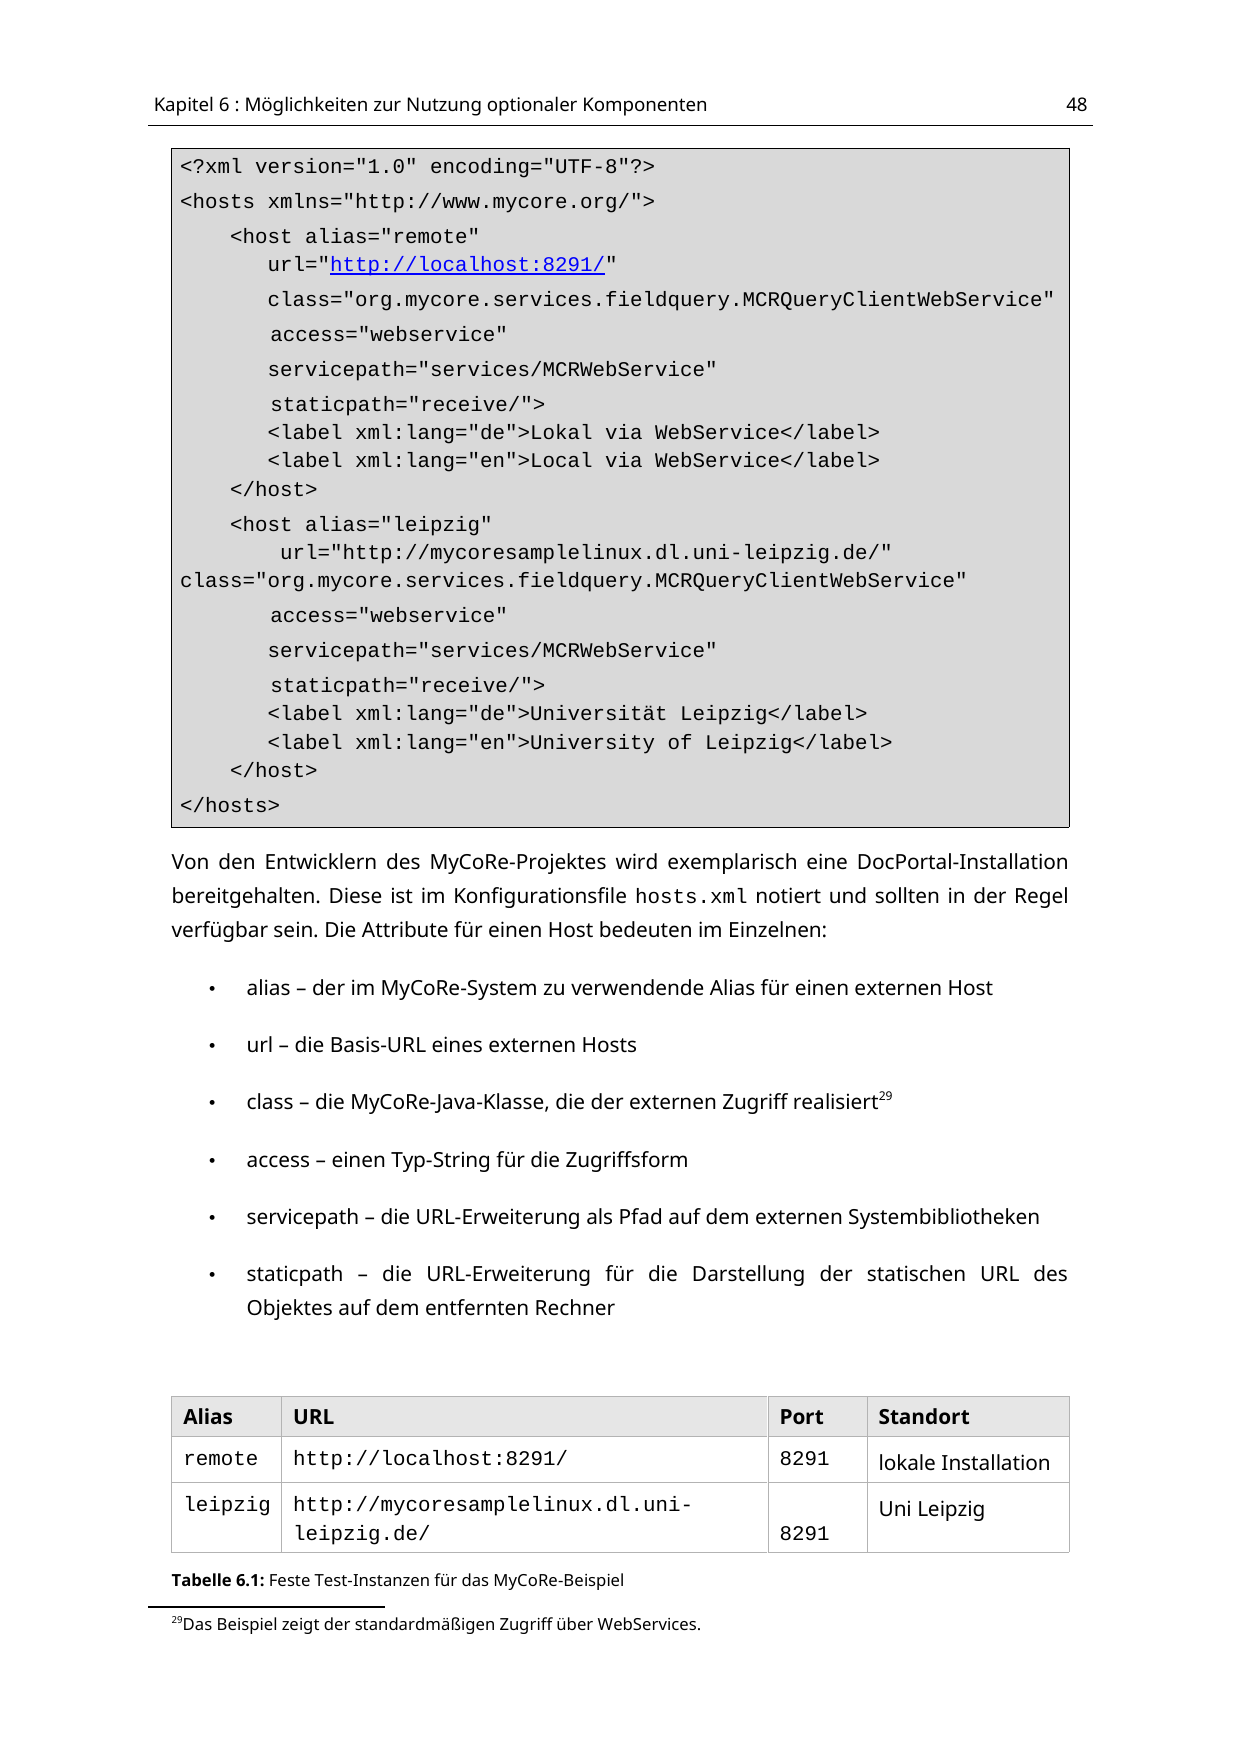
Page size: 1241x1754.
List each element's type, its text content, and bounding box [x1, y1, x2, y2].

text Von den Entwicklern des MyCoRe-Projektes wird exemplarisch eine DocPortal-Installation bereitgehalten. Diese ist im Konfigurationsfile hosts.xml notiert und sollten in der Regel verfügbar sein. Die Attribute für einen Host bedeuten im Einzelnen: [171, 847, 1069, 943]
table_cell remote [172, 1437, 281, 1482]
text staticpath="receive/"> <label xml:lang="de">Universität Leipzig</label> <label xml:lang="en">University of Leipzig</label> </host> [172, 667, 1069, 783]
list url – die Basis-URL eines externen Hosts [209, 1030, 1069, 1058]
table_header Alias [172, 1397, 281, 1436]
table_cell 8291 [769, 1483, 867, 1552]
list Das Beispiel zeigt der standardmäßigen Zugriff über WebServices. [171, 1613, 1069, 1636]
list access – einen Typ-String für die Zugriffsform [209, 1145, 1069, 1173]
list alias – der im MyCoRe-System zu verwendende Alias für einen externen Host [209, 973, 1069, 1001]
text access="webservice" [172, 316, 1069, 348]
table_cell lokale Installation [868, 1437, 1069, 1482]
table_header URL [282, 1397, 767, 1436]
text <host alias="leipzig" url="http://mycoresamplelinux.dl.uni-leipzig.de/" class="org.mycore.services.fieldquery.MCRQueryClientWebService" [172, 506, 1069, 594]
table_cell 8291 [769, 1437, 867, 1482]
list servicepath – die URL-Erweiterung als Pfad auf dem externen Systembibliotheken [209, 1202, 1069, 1230]
text <hosts xmlns="http://www.mycore.org/"> [172, 183, 1069, 214]
text class="org.mycore.services.fieldquery.MCRQueryClientWebService" [172, 281, 1069, 313]
table_cell http://mycoresamplelinux.dl.uni-leipzig.de/ [282, 1483, 767, 1552]
text staticpath="receive/"> <label xml:lang="de">Lokal via WebService</label> <label xml:lang="en">Local via WebService</label> </host> [172, 386, 1069, 502]
table_cell leipzig [172, 1483, 281, 1552]
text <?xml version="1.0" encoding="UTF-8"?> [172, 149, 1069, 179]
table_cell http://localhost:8291/ [282, 1437, 767, 1482]
table_header Standort [868, 1397, 1069, 1436]
text access="webservice" [172, 597, 1069, 629]
table_cell Uni Leipzig [868, 1483, 1069, 1552]
text </hosts> [172, 787, 1069, 827]
list class – die MyCoRe-Java-Klasse, die der externen Zugriff realisiert [209, 1087, 1069, 1116]
table_header Port [769, 1397, 867, 1436]
text <host alias="remote" url="http://localhost:8291/" [172, 218, 1069, 278]
text Tabelle 6.1: Feste Test-Instanzen für das MyCoRe-Beispiel [171, 1568, 1069, 1591]
text servicepath="services/MCRWebService" [172, 632, 1069, 664]
list staticpath – die URL-Erweiterung für die Darstellung der statischen URL des Objektes auf dem entfernten Rechner [209, 1259, 1069, 1322]
text servicepath="services/MCRWebService" [172, 351, 1069, 383]
